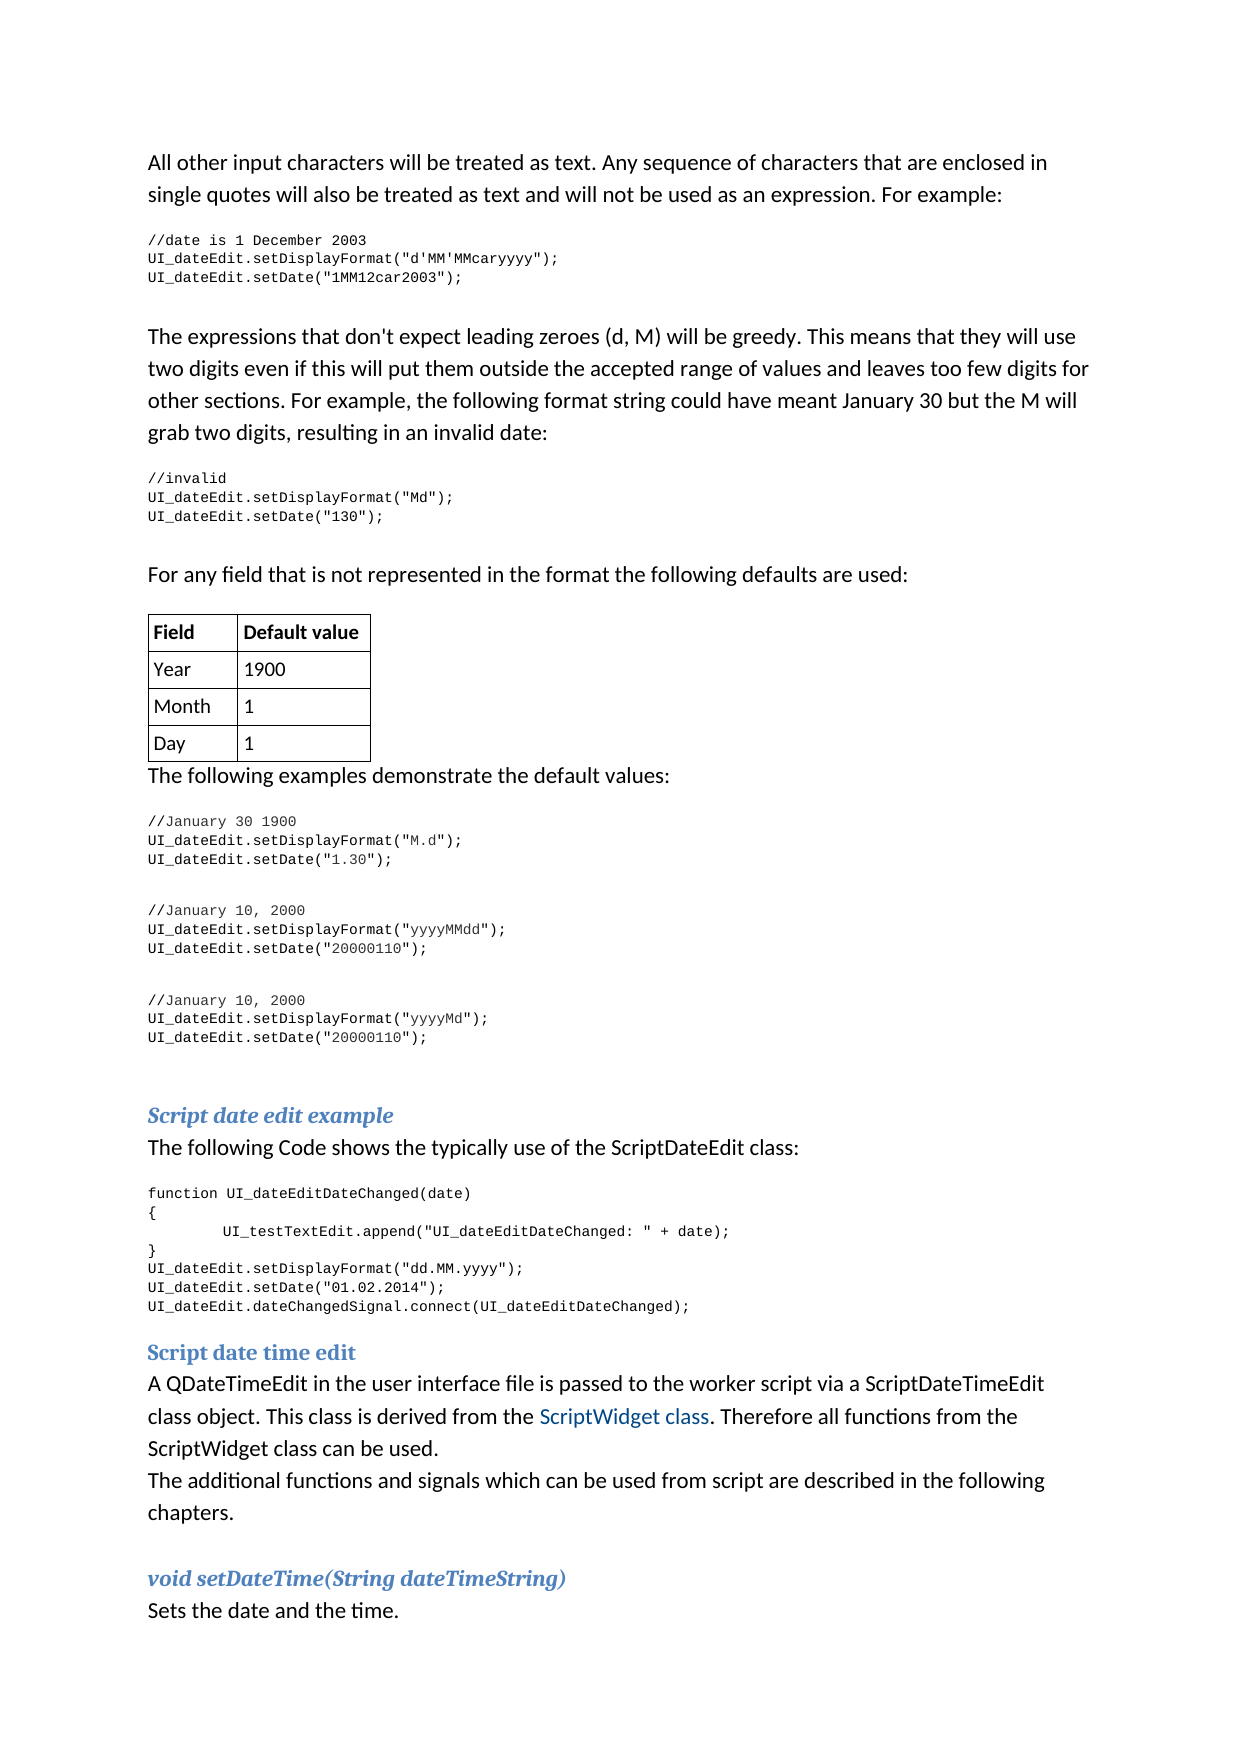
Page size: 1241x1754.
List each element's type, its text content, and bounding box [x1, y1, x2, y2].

text function UI_dateEditDateChanged(date) [148, 1186, 1093, 1202]
text UI_dateEdit.dateChangedSignal.connect(UI_dateEditDateChanged); [148, 1299, 1093, 1316]
text UI_dateEdit.setDate("1MM12car2003"); [148, 271, 1093, 287]
text UI_testTextEdit.append("UI_dateEditDateChanged: " + date); [148, 1224, 1093, 1240]
text The expressions that don't expect leading zeroes (d, M) will be greedy. This means that they will use two digits even if this will put them outside the accepted range of values and leaves too few digits for other sections. For example, the following format string could have meant January 30 but the M will grab two digits, resulting in an invalid date: [148, 322, 1093, 446]
text //invalid [148, 471, 1093, 488]
text A QDateTimeEdit in the user interface file is passed to the worker script via a ScriptDateTimeEdit class object. This class is derived from the ScriptWidget class. Therefore all functions from the ScriptWidget class can be used. [148, 1369, 1093, 1462]
text UI_dateEdit.setDisplayFormat("M.d"); [148, 833, 1093, 850]
table_header Field [149, 615, 237, 651]
subtitle Script date edit example [148, 1103, 1093, 1129]
text UI_dateEdit.setDate("20000110"); [148, 942, 1093, 958]
text //January 10, 2000 [148, 993, 1093, 1009]
table_cell Day [149, 726, 237, 761]
text The following examples demonstrate the default values: [148, 762, 1093, 789]
text //January 30 1900 [148, 814, 1093, 831]
table_cell 1 [238, 726, 370, 761]
table_cell Month [149, 689, 237, 724]
text UI_dateEdit.setDisplayFormat("Md"); [148, 490, 1093, 507]
text UI_dateEdit.setDisplayFormat("d'MM'MMcaryyyy"); [148, 252, 1093, 268]
text { [148, 1205, 1093, 1221]
text UI_dateEdit.setDate("130"); [148, 509, 1093, 526]
table_cell 1 [238, 689, 370, 724]
text UI_dateEdit.setDate("01.02.2014"); [148, 1281, 1093, 1297]
text The following Code shows the typically use of the ScriptDateEdit class: [148, 1133, 1093, 1161]
text //date is 1 December 2003 [148, 233, 1093, 249]
text UI_dateEdit.setDisplayFormat("yyyyMd"); [148, 1012, 1093, 1028]
text For any field that is not represented in the format the following defaults are used: [148, 561, 1093, 588]
text Sets the date and the time. [148, 1596, 1093, 1624]
text The additional functions and signals which can be used from script are described in the following chapters. [148, 1466, 1093, 1526]
subtitle void setDateTime(String dateTimeString) [148, 1566, 1093, 1592]
text } [148, 1243, 1093, 1259]
subtitle Script date time edit [148, 1339, 1093, 1366]
text UI_dateEdit.setDate("20000110"); [148, 1031, 1093, 1047]
text UI_dateEdit.setDisplayFormat("yyyyMMdd"); [148, 923, 1093, 939]
text All other input characters will be treated as text. Any sequence of characters that are enclosed in single quotes will also be treated as text and will not be used as an expression. For example: [148, 148, 1093, 208]
table_header Default value [238, 615, 370, 651]
table_cell 1900 [238, 652, 370, 687]
text UI_dateEdit.setDate("1.30"); [148, 852, 1093, 869]
text UI_dateEdit.setDisplayFormat("dd.MM.yyyy"); [148, 1262, 1093, 1278]
text //January 10, 2000 [148, 904, 1093, 920]
table_cell Year [149, 652, 237, 687]
